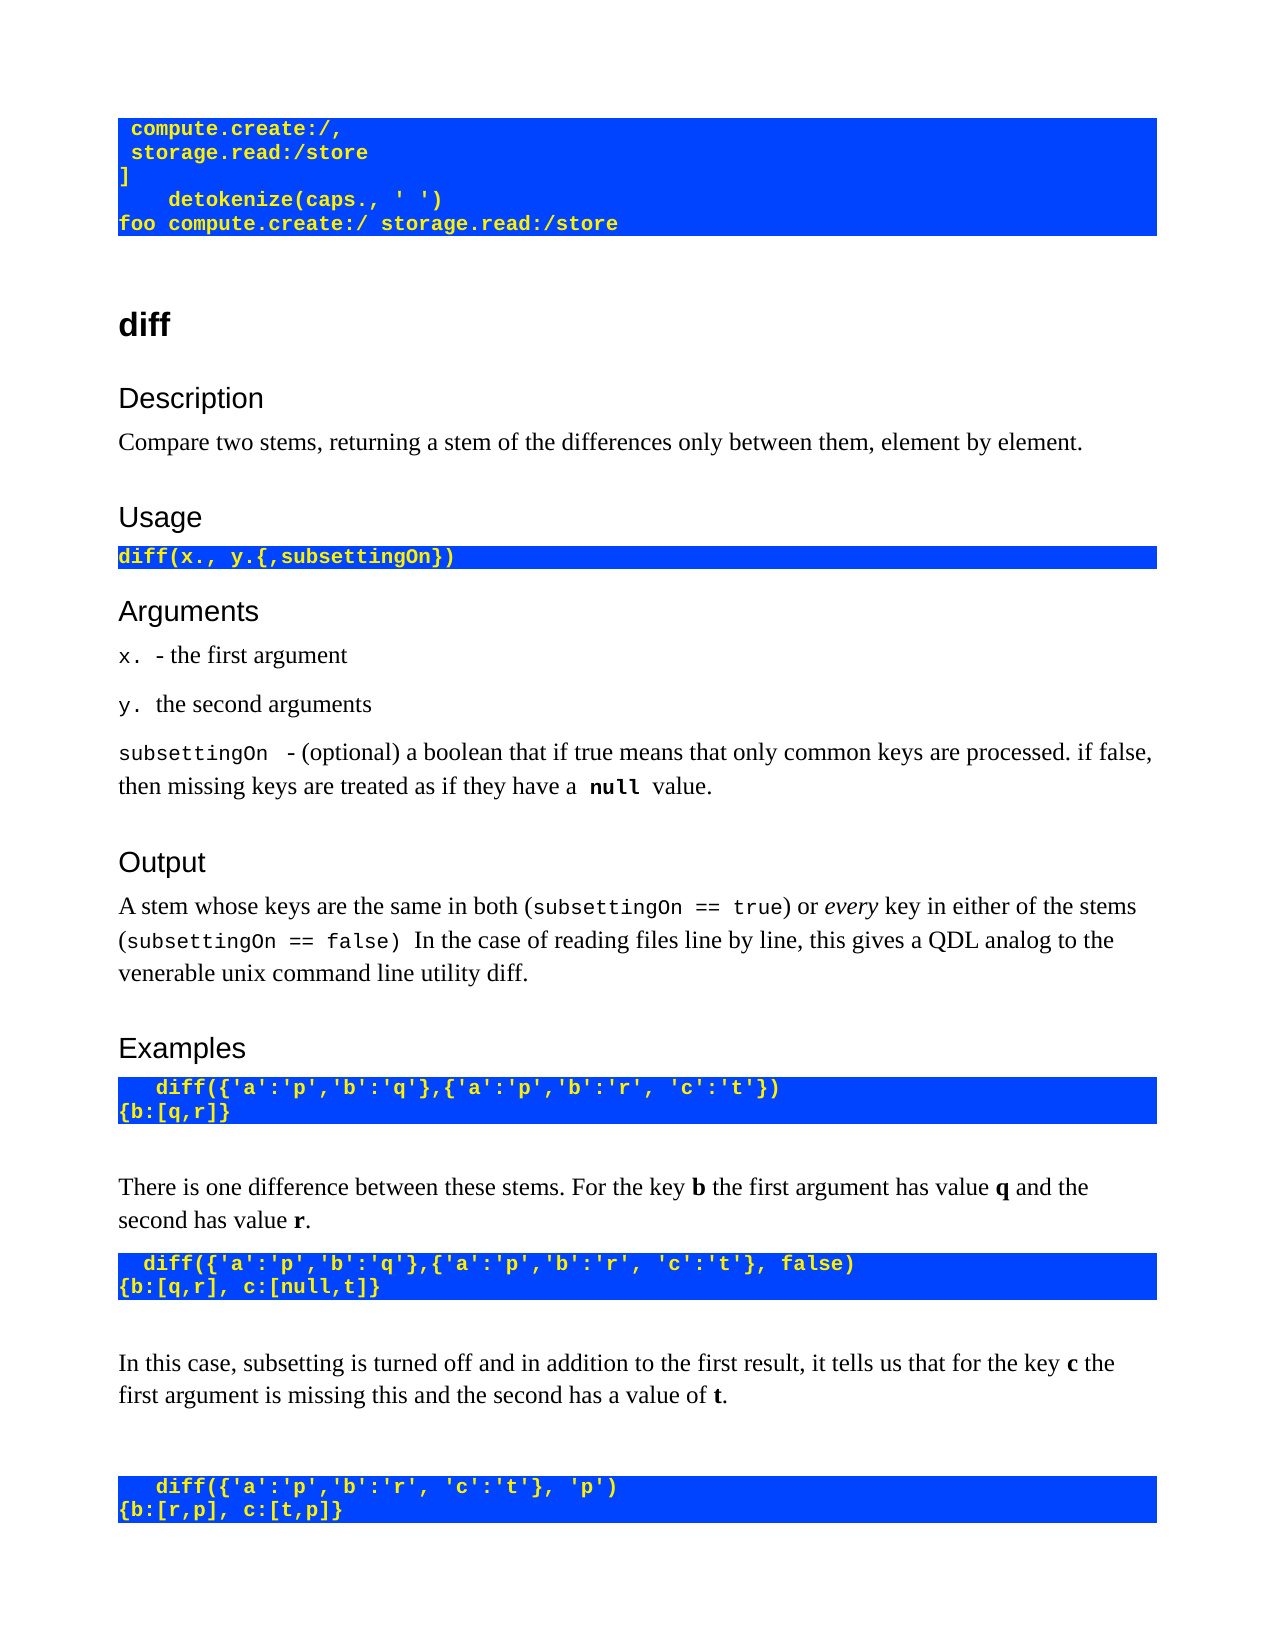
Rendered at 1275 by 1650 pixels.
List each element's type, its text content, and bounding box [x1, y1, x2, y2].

text y. the second arguments [118, 689, 1157, 718]
text ] [118, 165, 1157, 189]
text In this case, subsetting is turned off and in addition to the first result, it tells us that for the key c the first argument is missing this and the second has a value of t. [118, 1348, 1157, 1409]
text x. - the first argument [118, 640, 1157, 670]
subtitle Output [118, 845, 1157, 878]
text {b:[q,r], c:[null,t]} [118, 1276, 1157, 1300]
text diff(x., y.{,subsettingOn}) [118, 546, 1157, 569]
text subsettingOn - (optional) a boolean that if true means that only common keys are processed. if false, then missing keys are treated as if they have a null value. [118, 737, 1157, 801]
text {b:[q,r]} [118, 1101, 1157, 1124]
text storage.read:/store [118, 142, 1157, 165]
text compute.create:/, [118, 118, 1157, 142]
text A stem whose keys are the same in both (subsettingOn == true) or every key in either of the stems (subsettingOn == false) In the case of reading files line by line, this gives a QDL analog to the venerable unix command line utility diff. [118, 891, 1157, 987]
subtitle Examples [118, 1031, 1157, 1065]
text diff({'a':'p','b':'r', 'c':'t'}, 'p') [118, 1476, 1157, 1499]
subtitle Usage [118, 499, 1157, 533]
subtitle diff [118, 305, 1157, 343]
text diff({'a':'p','b':'q'},{'a':'p','b':'r', 'c':'t'}, false) [118, 1253, 1157, 1276]
subtitle Description [118, 381, 1157, 414]
text {b:[r,p], c:[t,p]} [118, 1499, 1157, 1523]
text Compare two stems, returning a stem of the differences only between them, element by element. [118, 427, 1157, 456]
text foo compute.create:/ storage.read:/store [118, 213, 1157, 236]
text diff({'a':'p','b':'q'},{'a':'p','b':'r', 'c':'t'}) [118, 1077, 1157, 1101]
text detokenize(caps., ' ') [118, 189, 1157, 213]
text There is one difference between these stems. For the key b the first argument has value q and the second has value r. [118, 1172, 1157, 1234]
subtitle Arguments [118, 594, 1157, 628]
